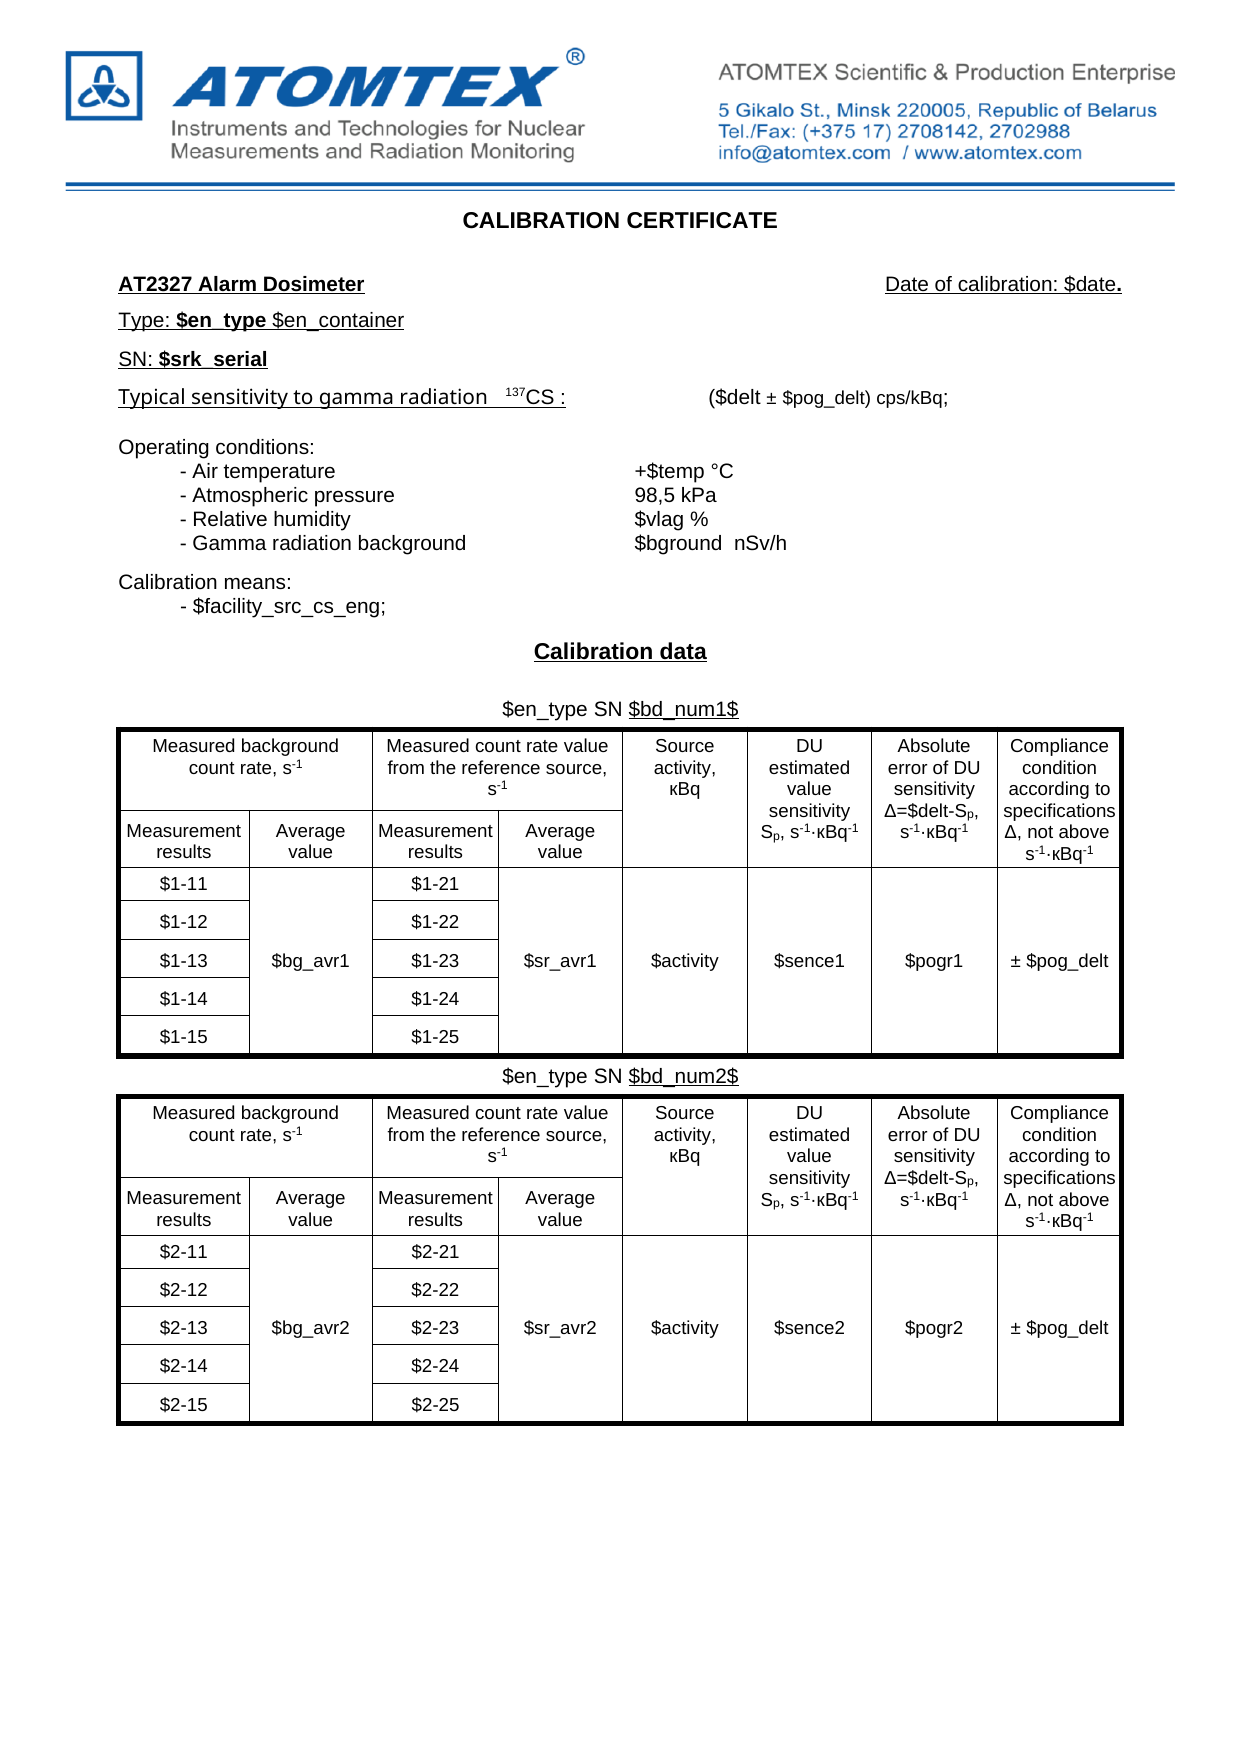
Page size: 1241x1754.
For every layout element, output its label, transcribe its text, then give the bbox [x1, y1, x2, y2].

table_cell $2-11 [121, 1236, 249, 1268]
table_cell $bg_avr2 [250, 1236, 372, 1421]
text - $facility_src_cs_eng; [151, 594, 1122, 618]
table_cell DU estimated value sensitivity Sp, s-1·кBq-1 [748, 732, 871, 867]
table_cell Average value [250, 811, 372, 867]
text Typical sensitivity to gamma radiation 137CS : ($delt ± $pog_delt) cps/kBq; [118, 382, 1122, 411]
table_cell Measurement results [121, 811, 249, 867]
table_header $en_type SN $bd_num2$ [118, 1059, 1122, 1094]
table_cell Measured count rate value from the reference source, s-1 [373, 732, 622, 810]
text - Gamma radiation background $bground nSv/h [179, 531, 1122, 555]
table_cell $1-25 [373, 1016, 498, 1053]
table_cell $sence1 [748, 868, 871, 1053]
text CALIBRATION CERTIFICATE [118, 208, 1122, 233]
table_header $en_type SN $bd_num1$ [118, 691, 1122, 727]
table_cell $sr_avr1 [499, 868, 622, 1053]
table_cell Measurement results [373, 811, 498, 867]
table_cell $1-12 [121, 901, 249, 939]
table_cell Measured background count rate, s-1 [121, 1099, 372, 1177]
text Operating conditions: [118, 435, 1122, 459]
table_cell $pogr1 [872, 868, 997, 1053]
table_cell Compliance condition according to specifications Δ, not above s-1·кBq-1 [998, 732, 1119, 867]
table_cell $sr_avr2 [499, 1236, 622, 1421]
table_cell $2-24 [373, 1345, 498, 1382]
table_cell $2-13 [121, 1307, 249, 1344]
table_cell Average value [499, 1178, 622, 1234]
table_cell ± $pog_delt [998, 1236, 1119, 1421]
table_cell $1-11 [121, 868, 249, 900]
table_cell $activity [623, 1236, 747, 1421]
text - Relative humidity $vlag % [179, 507, 1122, 531]
table_cell $pogr2 [872, 1236, 997, 1421]
table_cell $1-13 [121, 940, 249, 977]
table_cell $1-21 [373, 868, 498, 900]
text - Atmospheric pressure 98,5 kPa [179, 483, 1122, 507]
text - Air temperature +$temp °C [179, 459, 1122, 483]
text SN: $srk_serial [118, 347, 1122, 371]
table_cell Measured background count rate, s-1 [121, 732, 372, 810]
table_cell $2-22 [373, 1269, 498, 1306]
table_cell Absolute error of DU sensitivity Δ=$delt-Sp, s-1·кBq-1 [872, 732, 997, 867]
table_cell Average value [250, 1178, 372, 1234]
table_cell Measured count rate value from the reference source, s-1 [373, 1099, 622, 1177]
table_cell $1-22 [373, 901, 498, 939]
table_cell $2-21 [373, 1236, 498, 1268]
table_cell Absolute error of DU sensitivity Δ=$delt-Sp, s-1·кBq-1 [872, 1099, 997, 1234]
table_cell $1-15 [121, 1016, 249, 1053]
table_cell $2-12 [121, 1269, 249, 1306]
text Calibration data [118, 638, 1122, 664]
table_cell Source activity, кBq [623, 732, 747, 867]
table_cell $1-23 [373, 940, 498, 977]
table_cell $activity [623, 868, 747, 1053]
table_cell Source activity, кBq [623, 1099, 747, 1234]
text Calibration means: [118, 570, 1122, 594]
table_cell $sence2 [748, 1236, 871, 1421]
table_cell $2-23 [373, 1307, 498, 1344]
table_cell $2-25 [373, 1384, 498, 1421]
table_cell Compliance condition according to specifications Δ, not above s-1·кBq-1 [998, 1099, 1119, 1234]
table_cell ± $pog_delt [998, 868, 1119, 1053]
table_cell DU estimated value sensitivity Sp, s-1·кBq-1 [748, 1099, 871, 1234]
table_cell Average value [499, 811, 622, 867]
text AT2327 Alarm Dosimeter Date of calibration: $date. [118, 272, 1122, 296]
table_cell $bg_avr1 [250, 868, 372, 1053]
table_cell $2-15 [121, 1384, 249, 1421]
table_cell Measurement results [373, 1178, 498, 1234]
table_cell $2-14 [121, 1345, 249, 1382]
table_cell Measurement results [121, 1178, 249, 1234]
table_cell $1-24 [373, 978, 498, 1015]
table_cell $1-14 [121, 978, 249, 1015]
text Type: $en_type $en_container [118, 308, 1122, 332]
